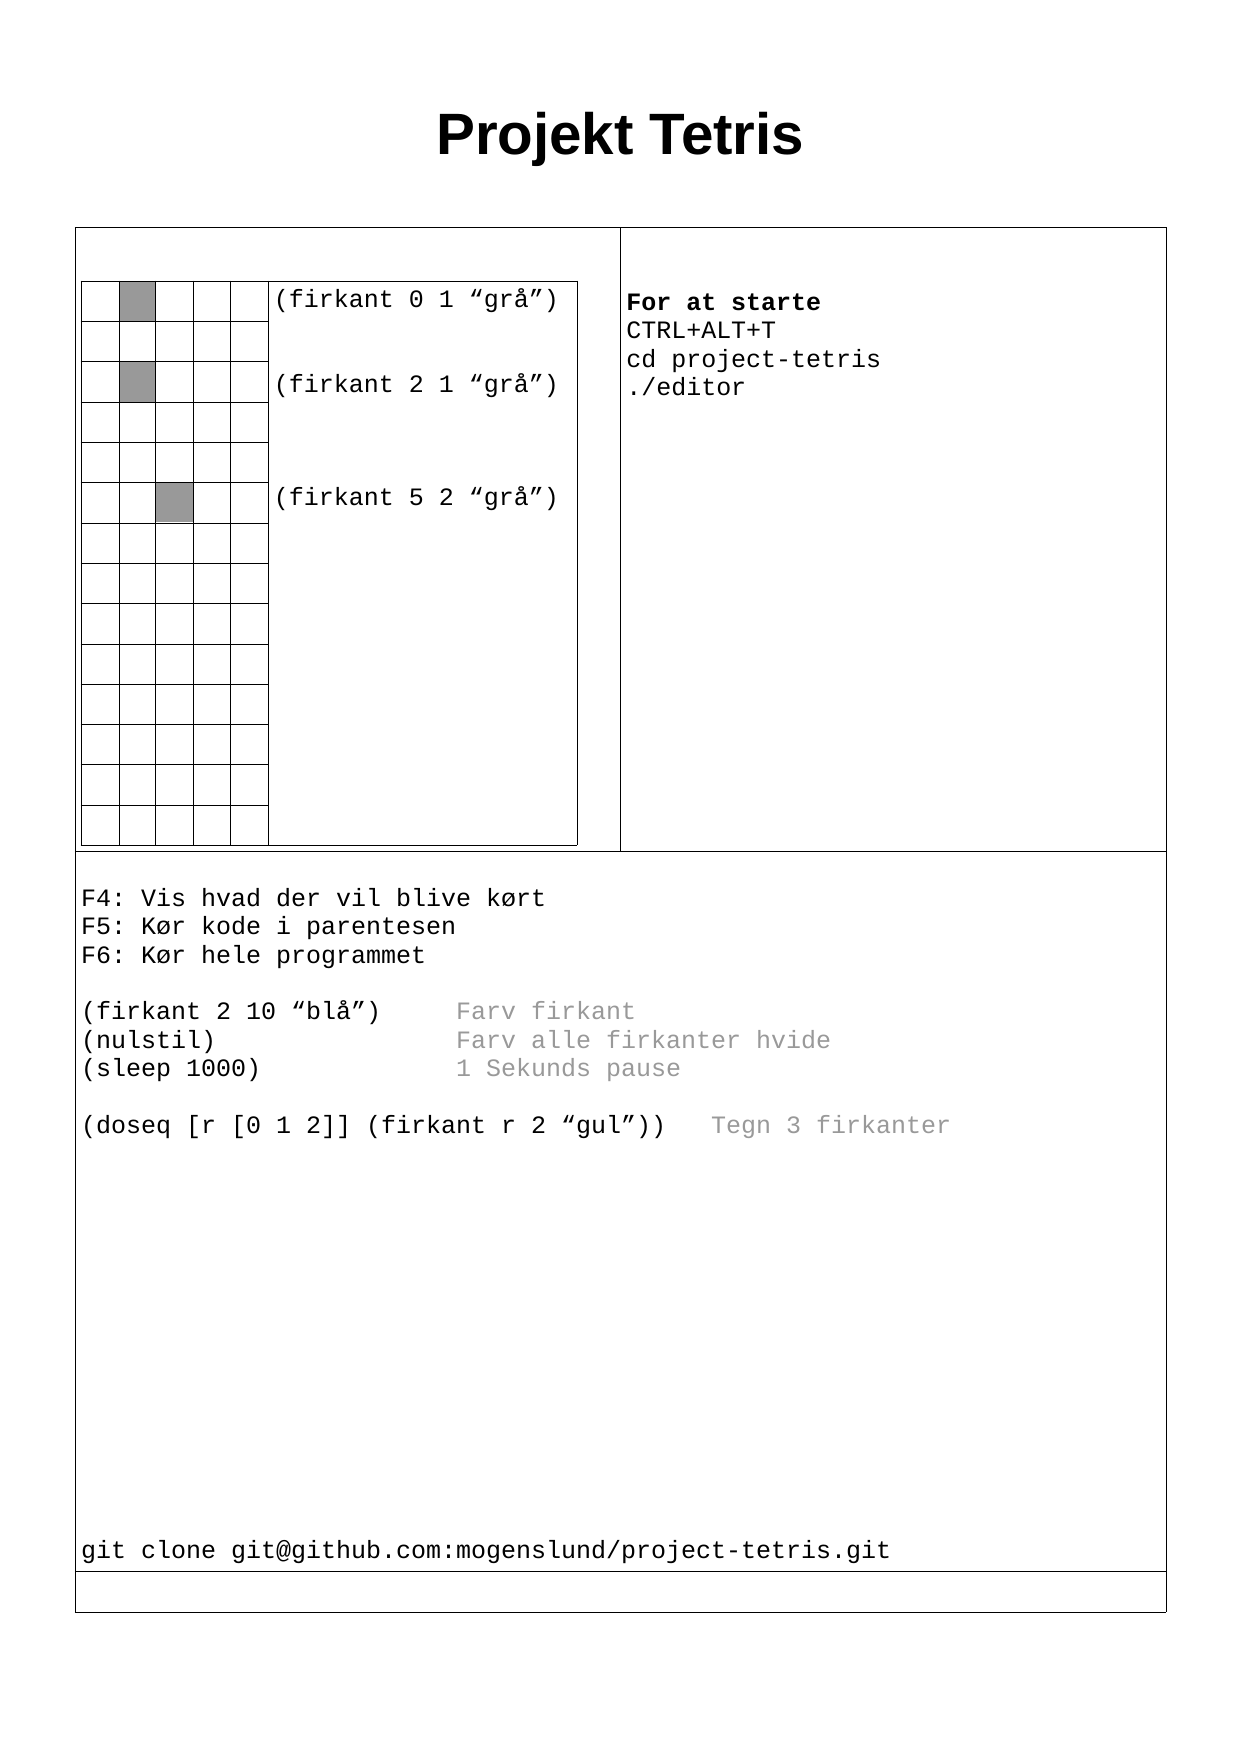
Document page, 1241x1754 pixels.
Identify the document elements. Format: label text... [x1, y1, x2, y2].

table_cell [231, 524, 268, 563]
table_cell [194, 725, 230, 764]
table_cell [231, 322, 268, 361]
table_cell [156, 806, 193, 845]
table_cell [82, 524, 119, 563]
table_cell [156, 725, 193, 764]
table_cell [82, 362, 119, 402]
table_cell [156, 362, 193, 402]
table_cell [120, 322, 155, 361]
table_cell [156, 524, 193, 563]
table_header [194, 282, 230, 321]
table_cell [156, 685, 193, 724]
table_cell [194, 483, 230, 522]
title Projekt Tetris [75, 100, 1166, 167]
table_cell [194, 322, 230, 361]
table_cell [82, 322, 119, 361]
table_cell [156, 645, 193, 684]
table_cell [120, 806, 155, 845]
table_cell F4: Vis hvad der vil blive kørt F5: Kør kode i parentesen F6: Kør hele programmet (firkant 2 10 “blå”) Farv firkant (nulstil) Farv alle firkanter hvide (sleep 1000) 1 Sekunds pause (doseq [r [0 1 2]] (firkant r 2 “gul”)) Tegn 3 firkanter git clone git@github.com:mogenslund/project-tetris.git [76, 852, 1166, 1571]
table_cell [82, 725, 119, 764]
table_header [231, 282, 268, 321]
table_cell [82, 564, 119, 603]
table_cell [231, 725, 268, 764]
table_cell [231, 806, 268, 845]
table_cell [120, 524, 155, 563]
table_cell [120, 564, 155, 603]
table_cell [82, 806, 119, 845]
table_cell [156, 765, 193, 805]
table_cell [231, 362, 268, 402]
table_cell [82, 403, 119, 442]
table_cell [120, 362, 155, 402]
table_cell [120, 725, 155, 764]
table_cell [231, 645, 268, 684]
table_cell [231, 685, 268, 724]
table_cell [231, 765, 268, 805]
table_cell [156, 483, 193, 522]
table_cell [120, 403, 155, 442]
table_cell [194, 806, 230, 845]
table_cell [156, 403, 193, 442]
table_cell [120, 483, 155, 522]
table_header [156, 282, 193, 321]
table_cell [82, 685, 119, 724]
table_cell [76, 1572, 1166, 1612]
table_cell [194, 604, 230, 643]
table_header (firkant 0 1 “grå”) (firkant 2 1 “grå”) (firkant 5 2 “grå”) [269, 282, 577, 845]
table_cell [194, 564, 230, 603]
table_cell [82, 765, 119, 805]
table_cell [156, 322, 193, 361]
table_cell [120, 765, 155, 805]
table_header [120, 282, 155, 321]
table_cell [82, 645, 119, 684]
table_cell [194, 685, 230, 724]
table_cell [156, 564, 193, 603]
table_cell [82, 443, 119, 482]
table_cell [194, 362, 230, 402]
table_cell [120, 645, 155, 684]
table_cell [82, 483, 119, 522]
table_cell [231, 403, 268, 442]
table_cell [156, 443, 193, 482]
table_cell [231, 604, 268, 643]
table_cell [231, 483, 268, 522]
table_cell [82, 604, 119, 643]
table_cell [194, 645, 230, 684]
table_cell [120, 443, 155, 482]
table_cell [194, 403, 230, 442]
table_header For at starte CTRL+ALT+T cd project-tetris ./editor [621, 228, 1166, 851]
table_cell [120, 685, 155, 724]
table_cell [231, 443, 268, 482]
table_cell [156, 604, 193, 643]
table_cell [194, 765, 230, 805]
table_header [82, 282, 119, 321]
table_cell [194, 524, 230, 563]
table_cell [194, 443, 230, 482]
table_cell [231, 564, 268, 603]
table_header [76, 228, 620, 851]
table_cell [120, 604, 155, 643]
